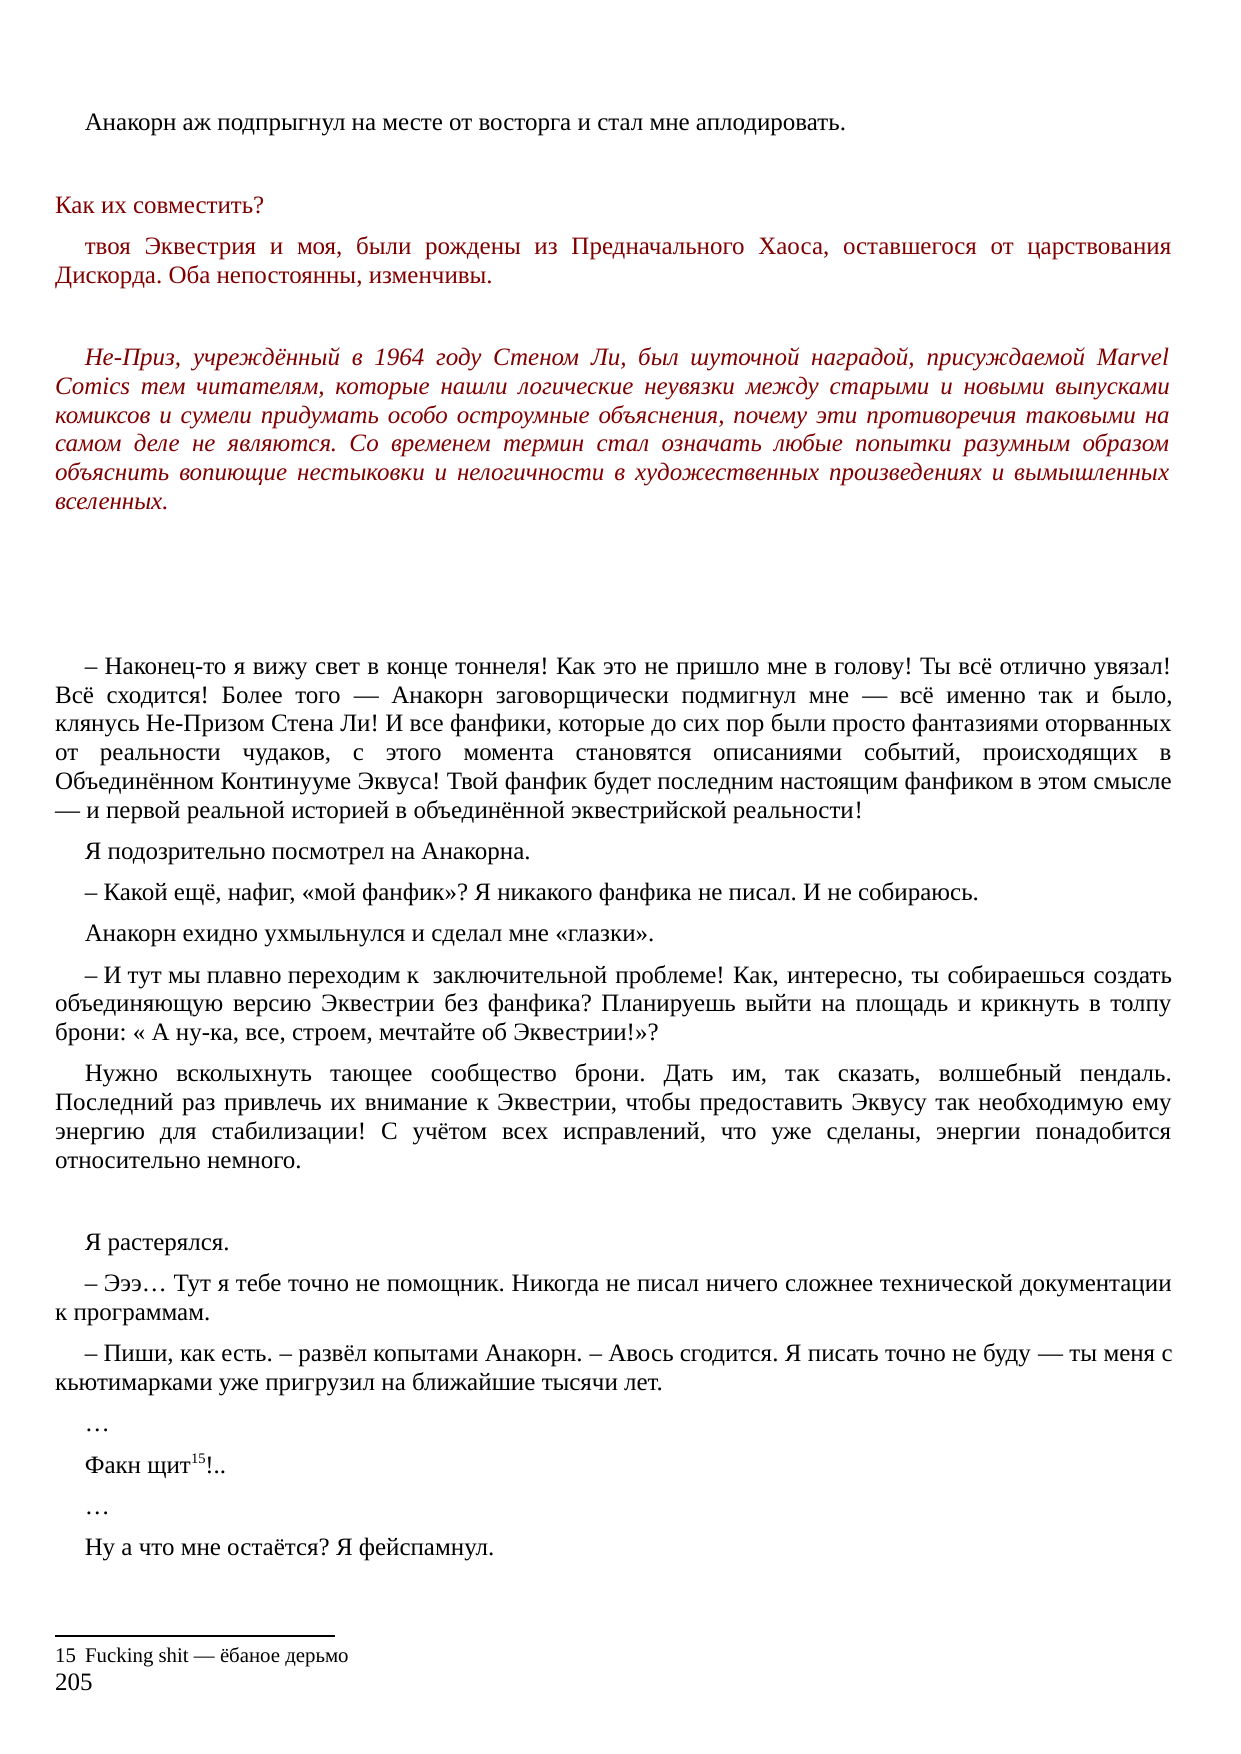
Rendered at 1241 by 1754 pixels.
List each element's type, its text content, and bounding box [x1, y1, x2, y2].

text – Эээ… Тут я тебе точно не помощник. Никогда не писал ничего сложнее технической документации к программам. [55, 1268, 1173, 1326]
text Не-Приз, учреждённый в 1964 году Стеном Ли, был шуточной наградой, присуждаемой Marvel Comics тем читателям, которые нашли логические неувязки между старыми и новыми выпусками комиксов и сумели придумать особо остроумные объяснения, почему эти противоречия таковыми на самом деле не являются. Со временем термин стал означать любые попытки разумным образом объяснить вопиющие нестыковки и нелогичности в художественных произведениях и вымышленных вселенных. [55, 342, 1173, 515]
text – Наконец-то я вижу свет в конце тоннеля! Как это не пришло мне в голову! Ты всё отлично увязал! Всё сходится! Более того — Анакорн заговорщически подмигнул мне — всё именно так и было, клянусь Не-Призом Стена Ли! И все фанфики, которые до сих пор были просто фантазиями оторванных от реальности чудаков, с этого момента становятся описаниями событий, происходящих в Объединённом Континууме Эквуса! Твой фанфик будет последним настоящим фанфиком в этом смысле — и первой реальной историей в объединённой эквестрийской реальности! [55, 651, 1173, 823]
text Анакорн аж подпрыгнул на месте от восторга и стал мне аплодировать. [55, 107, 1173, 136]
text … [55, 1491, 1173, 1520]
text – Какой ещё, нафиг, «мой фанфик»? Я никакого фанфика не писал. И не собираюсь. [55, 877, 1173, 906]
text – И тут мы плавно переходим к заключительной проблеме! Как, интересно, ты собираешься создать объединяющую версию Эквестрии без фанфика? Планируешь выйти на площадь и крикнуть в толпу брони: « А ну-ка, все, строем, мечтайте об Эквестрии!»? [55, 960, 1173, 1046]
text твоя Эквестрия и моя, были рождены из Предначального Хаоса, оставшегося от царствования Дискорда. Оба непостоянны, изменчивы. [55, 231, 1173, 288]
text Факн щит!.. [55, 1450, 1173, 1478]
text Нужно всколыхнуть тающее сообщество брони. Дать им, так сказать, волшебный пендаль. Последний раз привлечь их внимание к Эквестрии, чтобы предоставить Эквусу так необходимую ему энергию для стабилизации! С учётом всех исправлений, что уже сделаны, энергии понадобится относительно немного. [55, 1058, 1173, 1173]
text Как их совместить? [55, 190, 1173, 218]
text Fucking shit — ёбаное дерьмо [55, 1642, 1173, 1667]
text … [55, 1408, 1173, 1437]
text Анакорн ехидно ухмыльнулся и сделал мне «глазки». [55, 918, 1173, 947]
text Я подозрительно посмотрел на Анакорна. [55, 836, 1173, 865]
text Я растерялся. [55, 1227, 1173, 1256]
text Ну а что мне остаётся? Я фейспамнул. [55, 1532, 1173, 1561]
text – Пиши, как есть. – развёл копытами Анакорн. – Авось сгодится. Я писать точно не буду — ты меня с кьютимарками уже пригрузил на ближайшие тысячи лет. [55, 1338, 1173, 1396]
